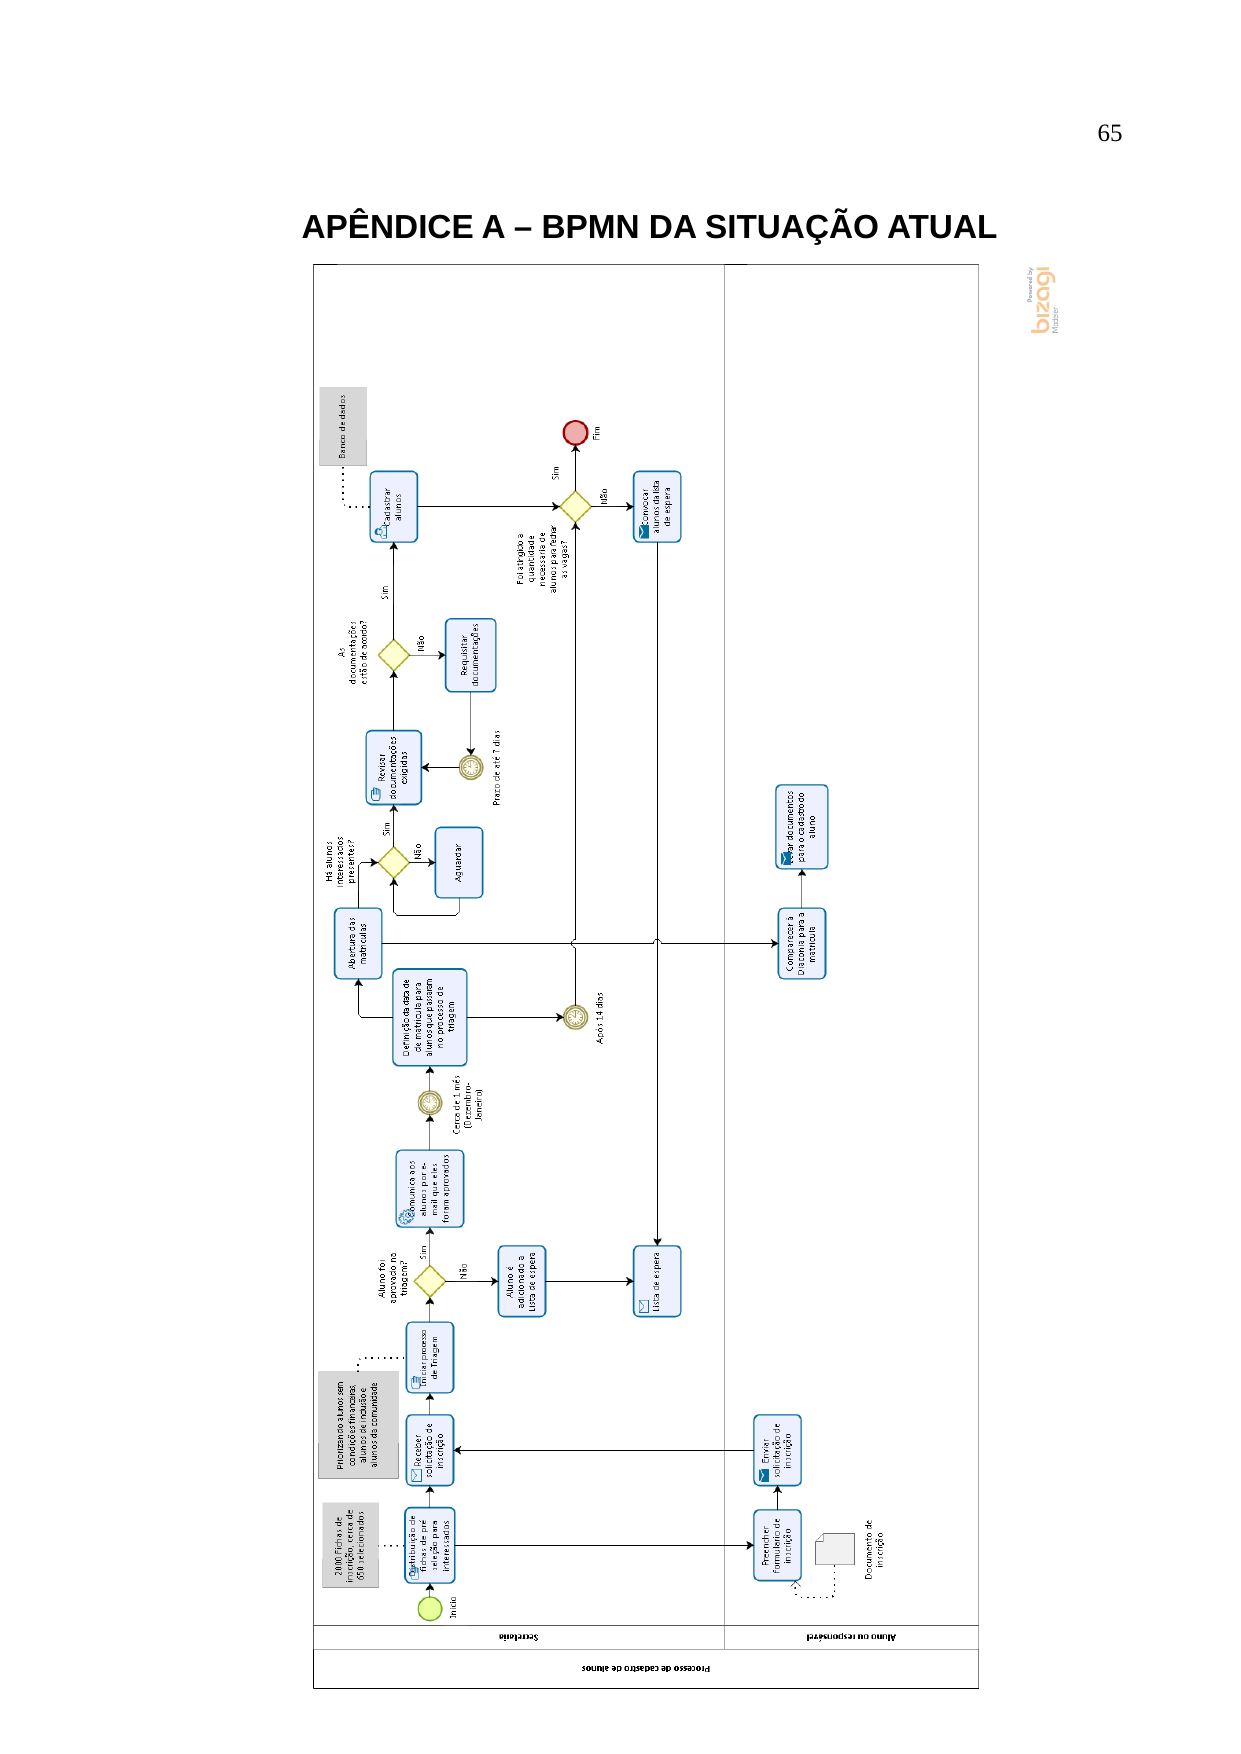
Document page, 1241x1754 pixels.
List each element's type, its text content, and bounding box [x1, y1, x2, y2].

picture [297, 250, 1067, 1704]
subtitle apêndice A – bpmn da situação atual [177, 207, 1122, 245]
